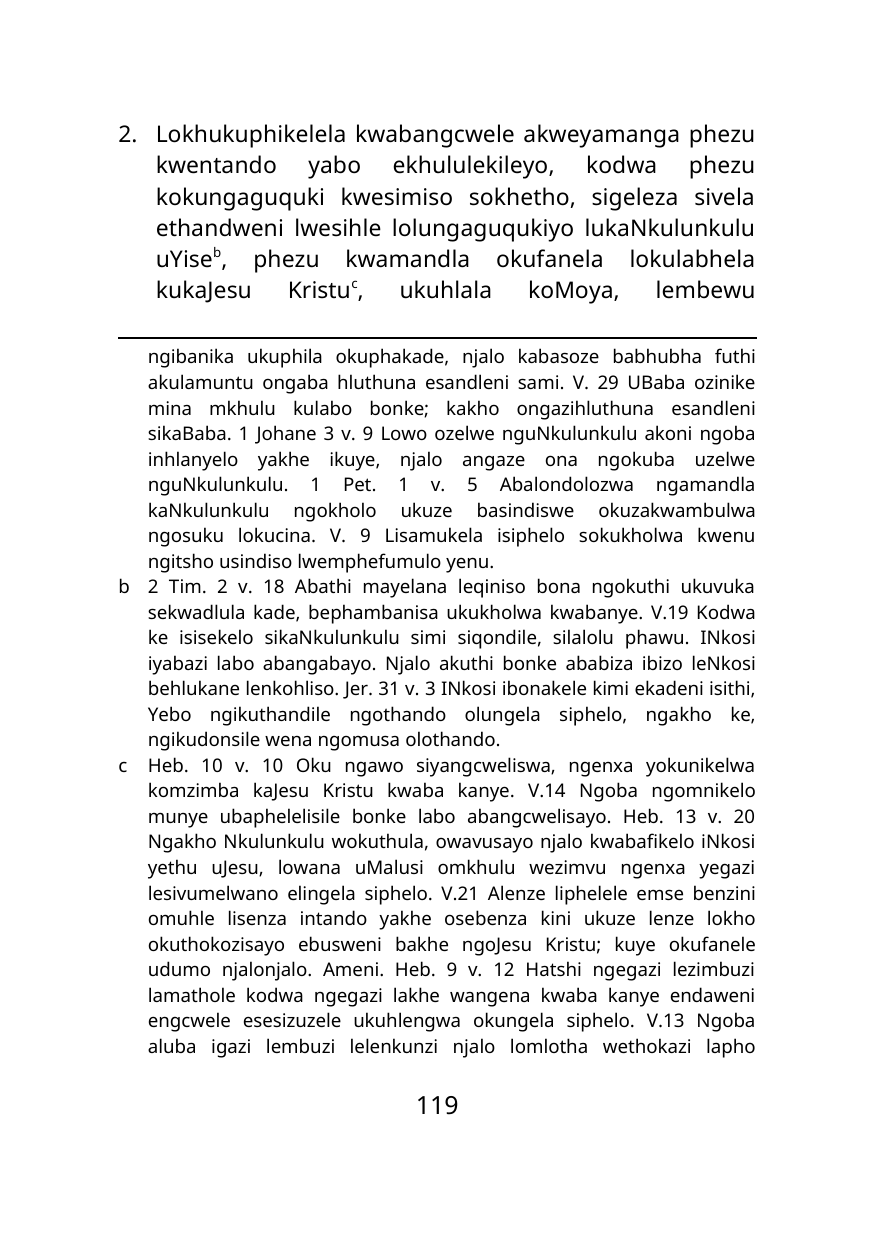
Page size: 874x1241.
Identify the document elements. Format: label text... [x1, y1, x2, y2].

list Heb. 10 v. 10 Oku ngawo siyangcweliswa, ngenxa yokunikelwa komzimba kaJesu Kristu kwaba kanye. V.14 Ngoba ngomnikelo munye ubaphelelisile bonke labo abangcwelisayo. Heb. 13 v. 20 Ngakho Nkulunkulu wokuthula, owavusayo njalo kwabafikelo iNkosi yethu uJesu, lowana uMalusi omkhulu wezimvu ngenxa yegazi lesivumelwano elingela siphelo. V.21 Alenze liphelele emse benzini omuhle lisenza intando yakhe osebenza kini ukuze lenze lokho okuthokozisayo ebusweni bakhe ngoJesu Kristu; kuye okufanele udumo njalonjalo. Ameni. Heb. 9 v. 12 Hatshi ngegazi lezimbuzi lamathole kodwa ngegazi lakhe wangena kwaba kanye endaweni engcwele esesizuzele ukuhlengwa okungela siphelo. V.13 Ngoba aluba igazi lembuzi lelenkunzi njalo lomlotha wethokazi lapho [118, 752, 756, 1058]
list Lokhukuphikelela kwabangcwele akweyamanga phezu kwentando yabo ekhululekileyo, kodwa phezu kokungaguquki kwesimiso sokhetho, sigeleza sivela ethandweni lwesihle lolungaguqukiyo lukaNkulunkulu uYise, phezu kwamandla okufanela lokulabhela kukaJesu Kristu, ukuhlala koMoya, lembewu [118, 118, 756, 306]
list 2 Tim. 2 v. 18 Abathi mayelana leqiniso bona ngokuthi ukuvuka sekwadlula kade, bephambanisa ukukholwa kwabanye. V.19 Kodwa ke isisekelo sikaNkulunkulu simi siqondile, silalolu phawu. INkosi iyabazi labo abangabayo. Njalo akuthi bonke ababiza ibizo leNkosi behlukane lenkohliso. Jer. 31 v. 3 INkosi ibonakele kimi ekadeni isithi, Yebo ngikuthandile ngothando olungela siphelo, ngakho ke, ngikudonsile wena ngomusa olothando. [118, 574, 756, 752]
list ngibanika ukuphila okuphakade, njalo kabasoze babhubha futhi akulamuntu ongaba hluthuna esandleni sami. V. 29 UBaba ozinike mina mkhulu kulabo bonke; kakho ongazihluthuna esandleni sikaBaba. 1 Johane 3 v. 9 Lowo ozelwe nguNkulunkulu akoni ngoba inhlanyelo yakhe ikuye, njalo angaze ona ngokuba uzelwe nguNkulunkulu. 1 Pet. 1 v. 5 Abalondolozwa ngamandla kaNkulunkulu ngokholo ukuze basindiswe okuzakwambulwa ngosuku lokucina. V. 9 Lisamukela isiphelo sokukholwa kwenu ngitsho usindiso lwemphefumulo yenu. [118, 344, 756, 574]
